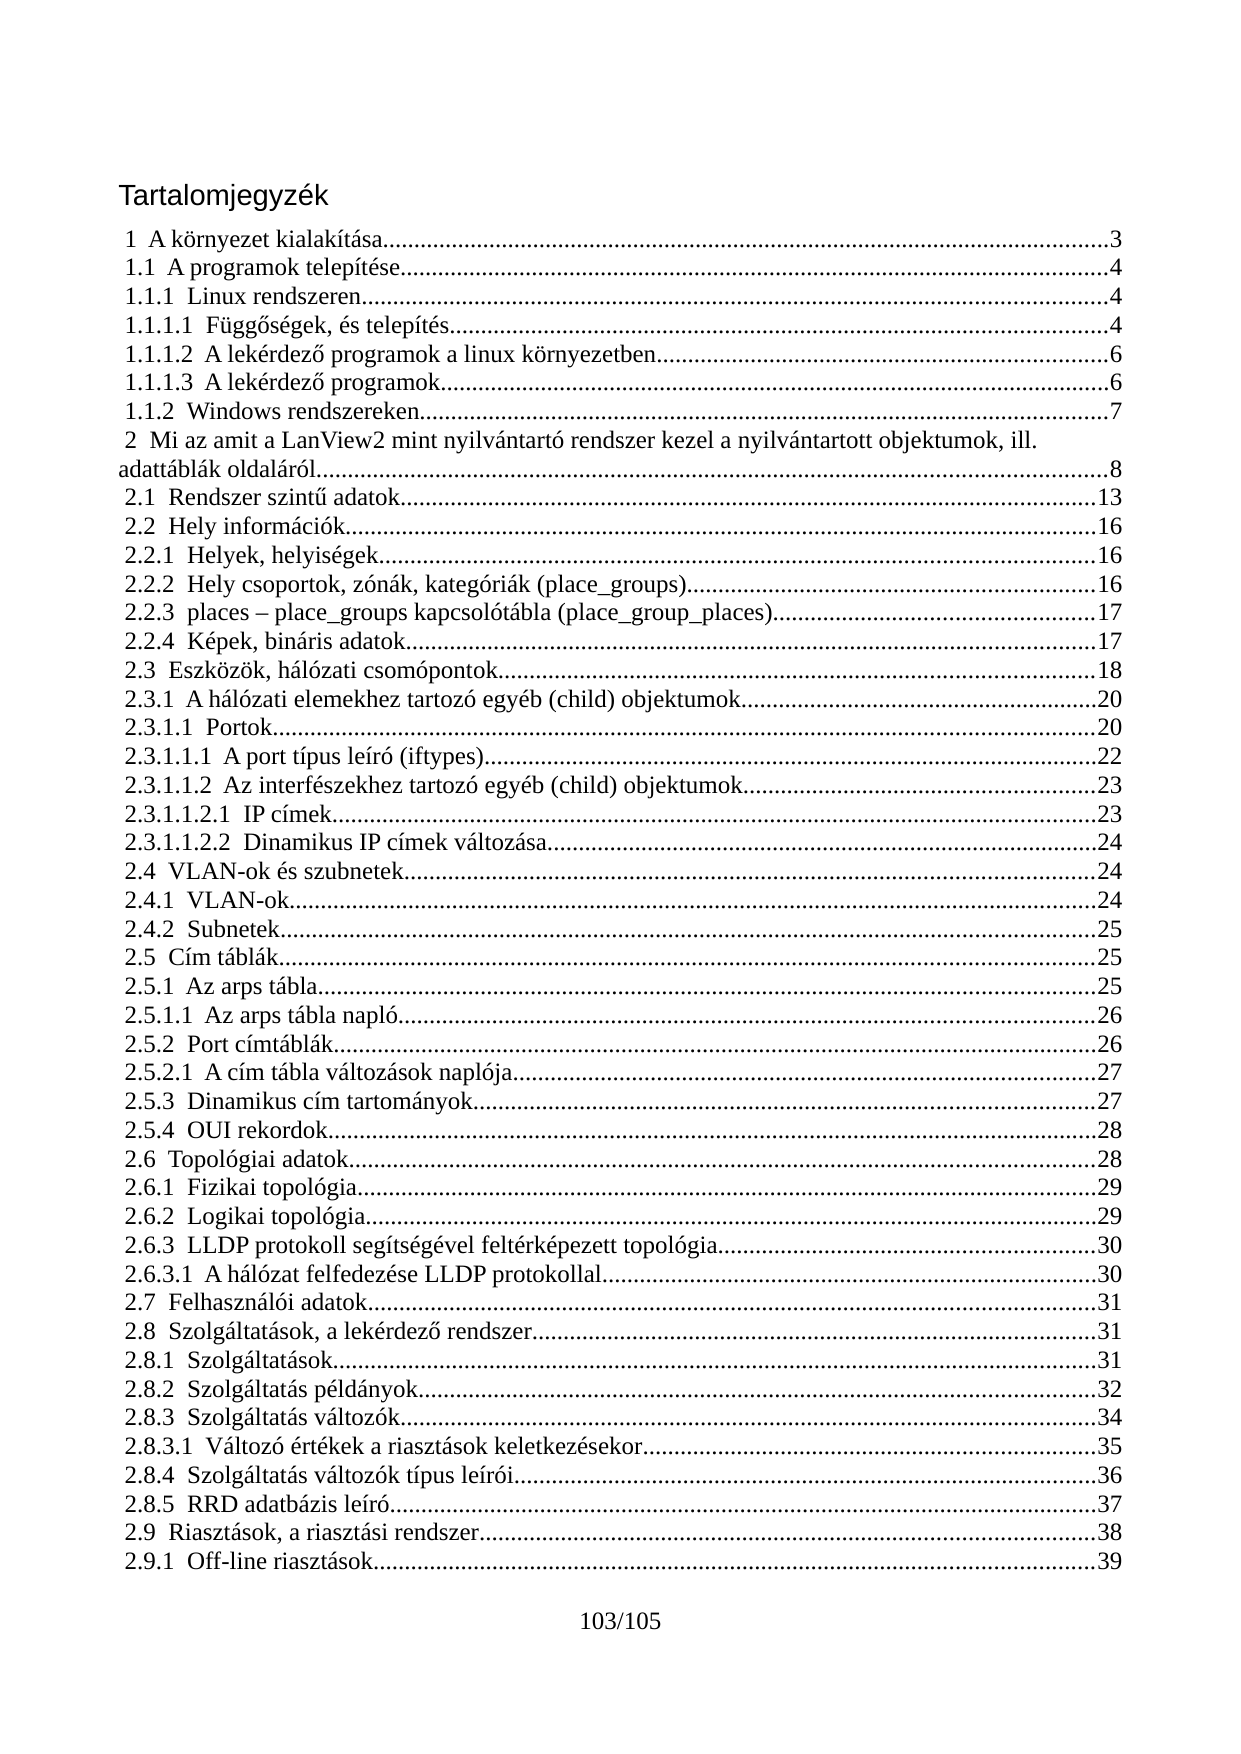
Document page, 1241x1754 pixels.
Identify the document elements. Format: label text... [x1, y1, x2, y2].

text 1.1 A programok telepítése 4 [118, 252, 1122, 281]
text 2.4 VLAN-ok és szubnetek 24 [118, 856, 1122, 885]
text 2.5.3 Dinamikus cím tartományok 27 [118, 1086, 1122, 1115]
text 2.5.2.1 A cím tábla változások naplója 27 [118, 1057, 1122, 1086]
text 2.2.1 Helyek, helyiségek 16 [118, 540, 1122, 569]
text 2.8.2 Szolgáltatás példányok 32 [118, 1374, 1122, 1402]
text 2.5.1 Az arps tábla 25 [118, 971, 1122, 1000]
text 2.3.1.1.2.1 IP címek 23 [118, 799, 1122, 827]
text 2.3.1.1.2 Az interfészekhez tartozó egyéb (child) objektumok 23 [118, 770, 1122, 799]
text 1 A környezet kialakítása 3 [118, 224, 1122, 252]
text 2.3.1.1.2.2 Dinamikus IP címek változása. 24 [118, 827, 1122, 856]
text 2.9 Riasztások, a riasztási rendszer 38 [118, 1517, 1122, 1546]
text 2 Mi az amit a LanView2 mint nyilvántartó rendszer kezel a nyilvántartott objektumok, ill. adattáblák oldaláról. 8 [118, 425, 1122, 482]
text 2.9.1 Off-line riasztások 39 [118, 1546, 1122, 1575]
text 2.3.1.1 Portok 20 [118, 712, 1122, 741]
text 2.8.1 Szolgáltatások 31 [118, 1345, 1122, 1374]
text 2.2.3 places – place_groups kapcsolótábla (place_group_places) 17 [118, 597, 1122, 626]
text 2.6.3.1 A hálózat felfedezése LLDP protokollal 30 [118, 1259, 1122, 1287]
text 2.1 Rendszer szintű adatok 13 [118, 482, 1122, 511]
text 2.5 Cím táblák 25 [118, 942, 1122, 971]
text 2.5.1.1 Az arps tábla napló 26 [118, 1000, 1122, 1029]
text 2.3.1.1.1 A port típus leíró (iftypes) 22 [118, 741, 1122, 770]
text 2.2.2 Hely csoportok, zónák, kategóriák (place_groups) 16 [118, 569, 1122, 597]
text 2.4.1 VLAN-ok 24 [118, 885, 1122, 914]
text 1.1.1.1 Függőségek, és telepítés 4 [118, 310, 1122, 339]
text 2.6.3 LLDP protokoll segítségével feltérképezett topológia 30 [118, 1230, 1122, 1259]
text 1.1.1.3 A lekérdező programok 6 [118, 367, 1122, 396]
text 2.6.2 Logikai topológia 29 [118, 1201, 1122, 1230]
text 2.8.4 Szolgáltatás változók típus leírói 36 [118, 1460, 1122, 1489]
text 2.8.5 RRD adatbázis leíró 37 [118, 1489, 1122, 1517]
text 2.8 Szolgáltatások, a lekérdező rendszer 31 [118, 1316, 1122, 1345]
text 2.4.2 Subnetek 25 [118, 914, 1122, 942]
text 2.8.3 Szolgáltatás változók 34 [118, 1402, 1122, 1431]
text 1.1.1 Linux rendszeren 4 [118, 281, 1122, 310]
subtitle Tartalomjegyzék [118, 178, 1122, 211]
text 2.6 Topológiai adatok 28 [118, 1144, 1122, 1172]
text 2.8.3.1 Változó értékek a riasztások keletkezésekor 35 [118, 1431, 1122, 1460]
text 2.5.2 Port címtáblák. 26 [118, 1029, 1122, 1057]
text 2.2.4 Képek, bináris adatok 17 [118, 626, 1122, 655]
text 2.2 Hely információk 16 [118, 511, 1122, 540]
text 2.6.1 Fizikai topológia 29 [118, 1172, 1122, 1201]
text 1.1.1.2 A lekérdező programok a linux környezetben 6 [118, 339, 1122, 367]
text 2.7 Felhasználói adatok 31 [118, 1287, 1122, 1316]
text 2.5.4 OUI rekordok 28 [118, 1115, 1122, 1144]
text 1.1.2 Windows rendszereken 7 [118, 396, 1122, 425]
text 2.3.1 A hálózati elemekhez tartozó egyéb (child) objektumok 20 [118, 684, 1122, 712]
text 2.3 Eszközök, hálózati csomópontok 18 [118, 655, 1122, 684]
